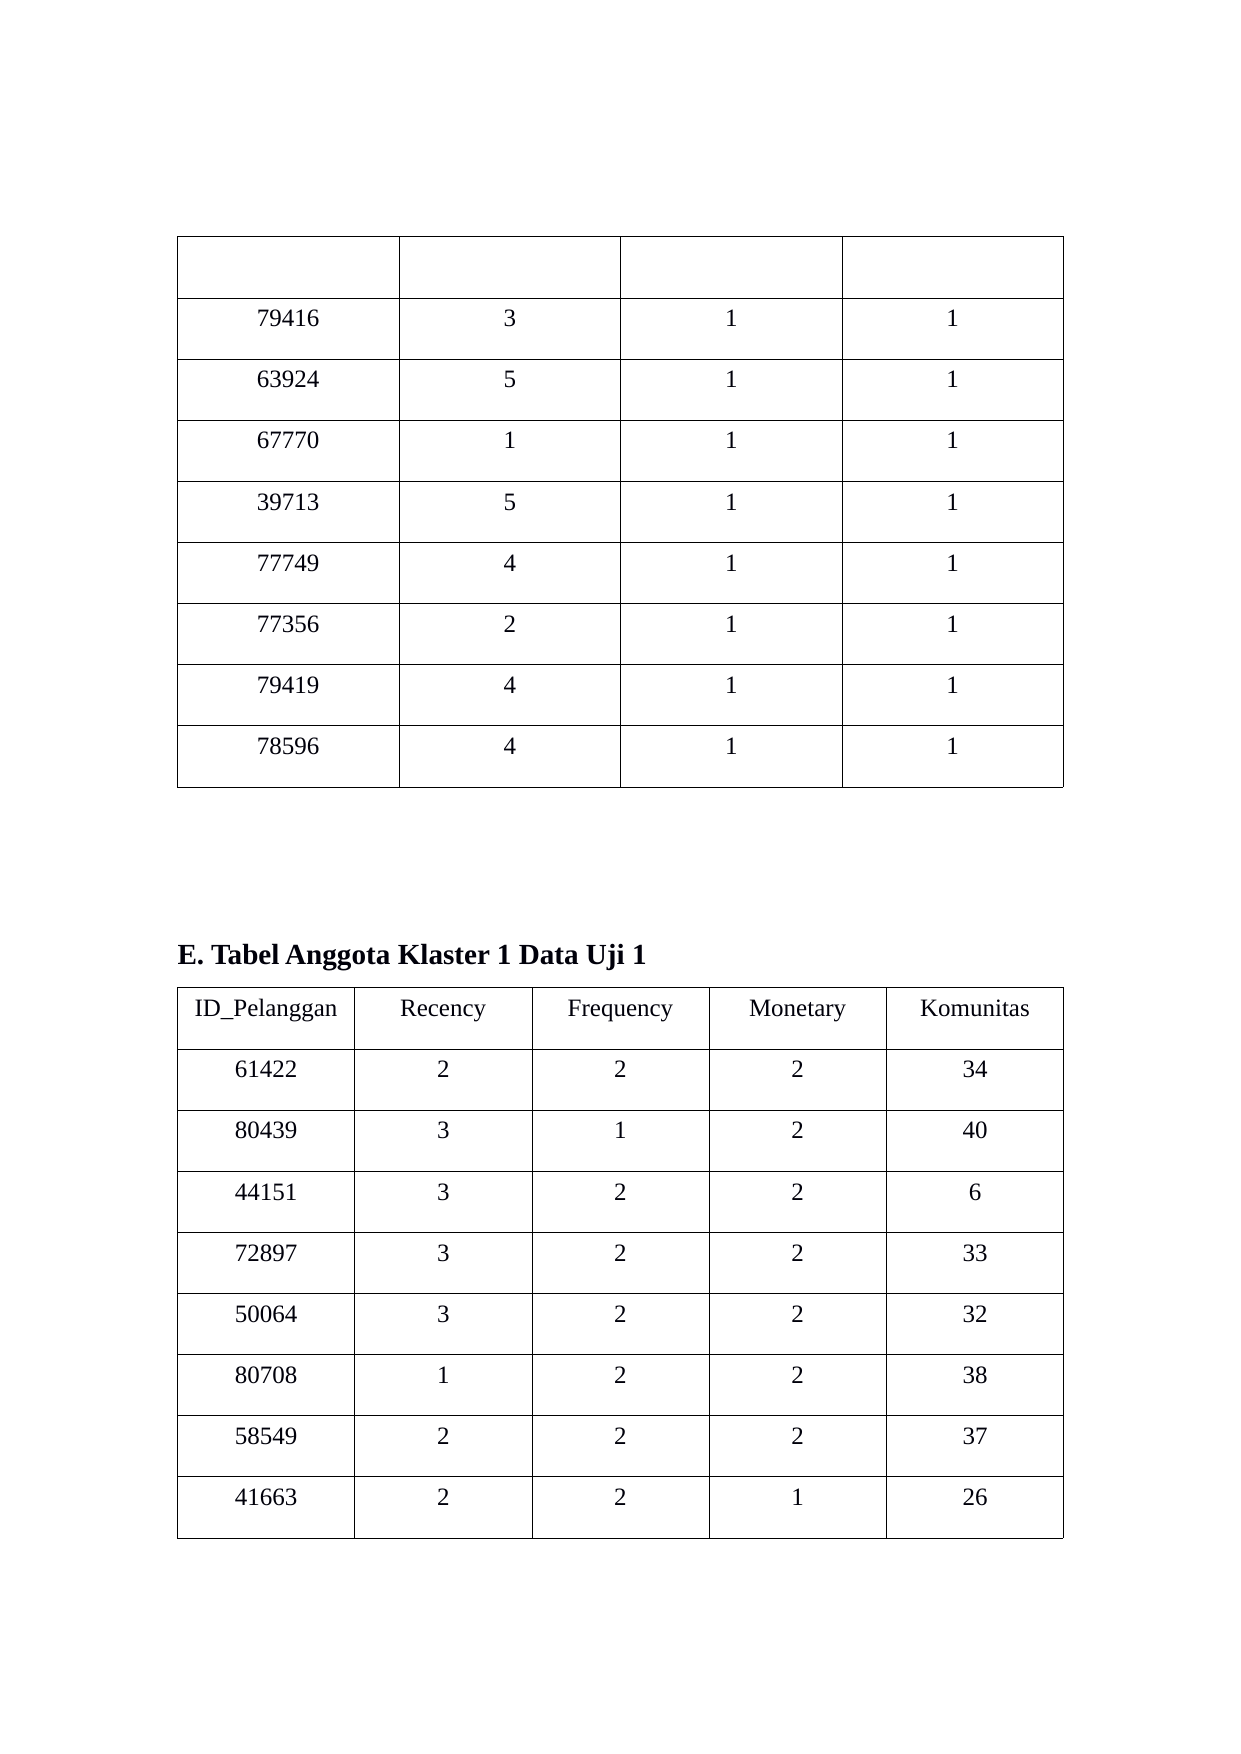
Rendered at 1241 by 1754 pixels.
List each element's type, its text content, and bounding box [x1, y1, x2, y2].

table_cell 1 [621, 604, 842, 664]
table_cell [178, 237, 399, 297]
table_header Komunitas [887, 988, 1063, 1048]
table_cell 50064 [178, 1294, 354, 1354]
table_cell 1 [843, 482, 1063, 542]
table_cell 2 [710, 1233, 886, 1293]
table_cell 1 [621, 726, 842, 787]
table_cell 1 [621, 360, 842, 420]
table_cell [843, 237, 1063, 297]
table_cell 67770 [178, 421, 399, 481]
table_cell 2 [710, 1416, 886, 1476]
table_cell 2 [533, 1050, 709, 1109]
table_cell 34 [887, 1050, 1063, 1109]
table_cell 26 [887, 1477, 1063, 1538]
table_cell 2 [710, 1111, 886, 1171]
table_cell 80708 [178, 1355, 354, 1415]
table_header Monetary [710, 988, 886, 1048]
table_cell 32 [887, 1294, 1063, 1354]
table_cell 2 [710, 1172, 886, 1232]
table_cell [621, 237, 842, 297]
table_cell 80439 [178, 1111, 354, 1171]
table_cell 1 [355, 1355, 532, 1415]
table_cell 2 [533, 1172, 709, 1232]
table_cell 3 [400, 299, 620, 358]
table_cell 5 [400, 482, 620, 542]
table_cell 2 [710, 1050, 886, 1109]
table_cell 1 [710, 1477, 886, 1538]
table_cell 2 [400, 604, 620, 664]
table_cell 40 [887, 1111, 1063, 1171]
table_cell 1 [843, 421, 1063, 481]
table_cell 39713 [178, 482, 399, 542]
table_cell 4 [400, 726, 620, 787]
table_cell 58549 [178, 1416, 354, 1476]
table_cell 2 [533, 1233, 709, 1293]
table_cell 37 [887, 1416, 1063, 1476]
table_cell 2 [710, 1355, 886, 1415]
table_cell 1 [400, 421, 620, 481]
table_cell 33 [887, 1233, 1063, 1293]
table_cell 1 [621, 299, 842, 358]
table_cell [400, 237, 620, 297]
table_cell 2 [355, 1477, 532, 1538]
table_cell 1 [843, 604, 1063, 664]
table_cell 2 [533, 1477, 709, 1538]
table_header ID_Pelanggan [178, 988, 354, 1048]
table_cell 1 [843, 360, 1063, 420]
table_cell 5 [400, 360, 620, 420]
table_cell 2 [533, 1294, 709, 1354]
table_cell 41663 [178, 1477, 354, 1538]
table_cell 38 [887, 1355, 1063, 1415]
table_cell 4 [400, 543, 620, 603]
table_cell 61422 [178, 1050, 354, 1109]
table_cell 77749 [178, 543, 399, 603]
table_cell 79416 [178, 299, 399, 358]
table_cell 1 [843, 726, 1063, 787]
table_cell 3 [355, 1172, 532, 1232]
table_cell 72897 [178, 1233, 354, 1293]
table_cell 2 [355, 1050, 532, 1109]
table_cell 6 [887, 1172, 1063, 1232]
subtitle E. Tabel Anggota Klaster 1 Data Uji 1 [177, 937, 1063, 971]
table_cell 2 [533, 1416, 709, 1476]
table_cell 2 [533, 1355, 709, 1415]
table_cell 1 [621, 421, 842, 481]
table_cell 1 [621, 543, 842, 603]
table_cell 4 [400, 665, 620, 725]
table_cell 1 [621, 665, 842, 725]
table_cell 1 [843, 665, 1063, 725]
table_cell 1 [533, 1111, 709, 1171]
table_cell 1 [621, 482, 842, 542]
table_cell 3 [355, 1233, 532, 1293]
table_cell 2 [355, 1416, 532, 1476]
table_cell 79419 [178, 665, 399, 725]
table_cell 1 [843, 543, 1063, 603]
table_cell 77356 [178, 604, 399, 664]
table_cell 78596 [178, 726, 399, 787]
table_cell 44151 [178, 1172, 354, 1232]
table_cell 63924 [178, 360, 399, 420]
table_cell 2 [710, 1294, 886, 1354]
table_cell 3 [355, 1294, 532, 1354]
table_cell 3 [355, 1111, 532, 1171]
table_cell 1 [843, 299, 1063, 358]
table_header Frequency [533, 988, 709, 1048]
table_header Recency [355, 988, 532, 1048]
